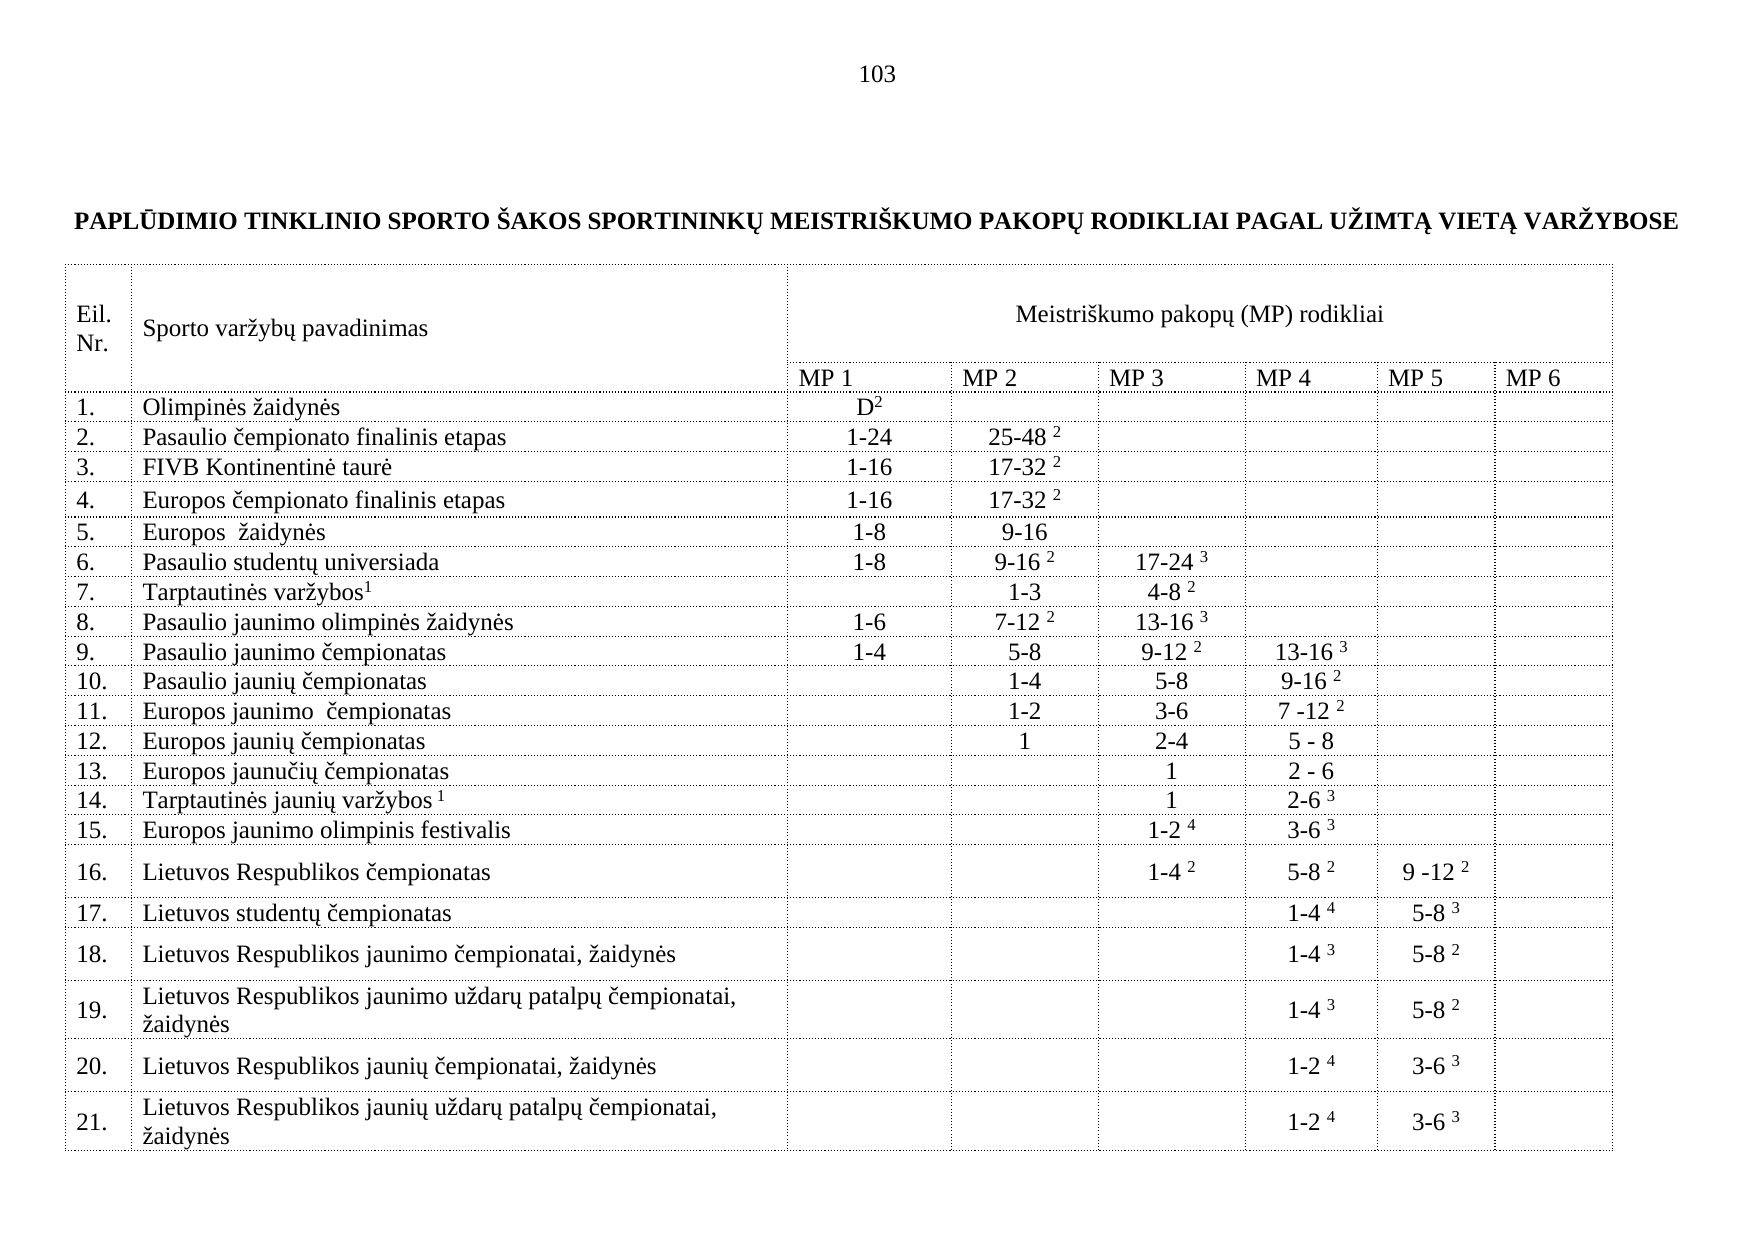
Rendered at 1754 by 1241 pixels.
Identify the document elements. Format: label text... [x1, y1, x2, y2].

table_cell Lietuvos Respublikos čempionatas [132, 844, 787, 897]
table_cell Europos jaunių čempionatas [132, 725, 787, 755]
table_cell [1495, 725, 1612, 755]
table_cell 1 [951, 725, 1098, 755]
table_cell [1377, 391, 1495, 421]
table_cell 5. [66, 516, 132, 546]
table_cell 9-16 [951, 516, 1098, 546]
table_cell 1. [66, 391, 132, 421]
table_cell 9-16 2 [951, 546, 1098, 576]
table_cell Olimpinės žaidynės [132, 391, 787, 421]
table_cell Tarptautinės jaunių varžybos 1 [132, 785, 787, 814]
table_cell 1-4 [788, 636, 951, 665]
table_cell [1245, 576, 1377, 606]
table_cell [1377, 636, 1495, 665]
table_cell [1377, 695, 1495, 725]
table_cell 1-16 [788, 451, 951, 481]
table_cell [1495, 927, 1612, 980]
table_cell 1-2 4 [1245, 1091, 1377, 1150]
table_cell [1377, 606, 1495, 636]
table_cell 1-4 3 [1245, 980, 1377, 1038]
table_cell [951, 785, 1098, 814]
table_cell 1-8 [788, 516, 951, 546]
table_cell 7 -12 2 [1245, 695, 1377, 725]
table_cell 19. [66, 980, 132, 1038]
table_cell [788, 755, 951, 784]
table_cell 7. [66, 576, 132, 606]
table_cell Lietuvos Respublikos jaunimo čempionatai, žaidynės [132, 927, 787, 980]
table_cell 12. [66, 725, 132, 755]
table_cell Lietuvos Respublikos jaunių čempionatai, žaidynės [132, 1038, 787, 1091]
table_cell [1098, 391, 1245, 421]
table_cell 17-32 2 [951, 451, 1098, 481]
table_cell [788, 814, 951, 844]
table_cell 17. [66, 897, 132, 927]
table_cell [951, 755, 1098, 784]
table_cell Pasaulio čempionato finalinis etapas [132, 421, 787, 451]
table_cell Lietuvos Respublikos jaunių uždarų patalpų čempionatai, žaidynės [132, 1091, 787, 1150]
table_cell MP 6 [1495, 362, 1612, 391]
table_cell FIVB Kontinentinė taurė [132, 451, 787, 481]
table_cell 16. [66, 844, 132, 897]
table_cell [951, 814, 1098, 844]
table_cell [951, 1091, 1098, 1150]
table_cell [788, 927, 951, 980]
table_cell MP 3 [1098, 362, 1245, 391]
table_cell 1-3 [951, 576, 1098, 606]
table_header Eil. Nr. [66, 264, 132, 391]
table_cell [788, 844, 951, 897]
table_cell [1098, 897, 1245, 927]
table_cell [1098, 980, 1245, 1038]
table_cell 5-8 [1098, 665, 1245, 695]
table_cell 25-48 2 [951, 421, 1098, 451]
table_cell MP 1 [788, 362, 951, 391]
table_cell [1098, 516, 1245, 546]
table_cell [1245, 606, 1377, 636]
table_cell Tarptautinės varžybos1 [132, 576, 787, 606]
table_cell [1495, 980, 1612, 1038]
table_cell [951, 897, 1098, 927]
table_cell [1377, 755, 1495, 784]
table_cell [788, 1091, 951, 1150]
table_cell 3-6 3 [1377, 1091, 1495, 1150]
table_cell [1495, 606, 1612, 636]
text PAPLŪDIMIO TINKLINIO SPORTO ŠAKOS SPORTININKŲ MEISTRIŠKUMO PAKOPŲ RODIKLIAI PAGAL UŽIMTĄ VIETĄ VARŽYBOSE [66, 206, 1688, 235]
table_cell Lietuvos studentų čempionatas [132, 897, 787, 927]
table_cell Lietuvos Respublikos jaunimo uždarų patalpų čempionatai, žaidynės [132, 980, 787, 1038]
table_cell Pasaulio jaunimo čempionatas [132, 636, 787, 665]
table_cell 10. [66, 665, 132, 695]
table_cell [1245, 391, 1377, 421]
table_cell 1-4 3 [1245, 927, 1377, 980]
table_cell [788, 665, 951, 695]
table_cell [1377, 725, 1495, 755]
table_cell 1-2 4 [1098, 814, 1245, 844]
table_cell 1-2 4 [1245, 1038, 1377, 1091]
table_cell 3. [66, 451, 132, 481]
table_cell [788, 576, 951, 606]
table_cell 1 [1098, 755, 1245, 784]
table_cell [1495, 897, 1612, 927]
table_cell MP 2 [951, 362, 1098, 391]
table_cell [1377, 481, 1495, 516]
table_cell 1-2 [951, 695, 1098, 725]
table_cell 5-8 [951, 636, 1098, 665]
table_cell 14. [66, 785, 132, 814]
table_cell 5-8 2 [1245, 844, 1377, 897]
table_cell [1245, 481, 1377, 516]
table_cell [1377, 814, 1495, 844]
table_cell [1098, 927, 1245, 980]
table_cell 1-8 [788, 546, 951, 576]
table_cell 9-16 2 [1245, 665, 1377, 695]
table_cell [1495, 516, 1612, 546]
table_cell [1495, 481, 1612, 516]
table_cell [951, 844, 1098, 897]
table_cell [1245, 451, 1377, 481]
table_cell [1495, 814, 1612, 844]
table_cell 6. [66, 546, 132, 576]
table_cell 8. [66, 606, 132, 636]
table_cell Europos čempionato finalinis etapas [132, 481, 787, 516]
table_cell [1495, 451, 1612, 481]
table_cell [951, 980, 1098, 1038]
table_cell [1377, 546, 1495, 576]
table_cell 5-8 2 [1377, 980, 1495, 1038]
table_cell [1377, 421, 1495, 451]
table_cell [1495, 1038, 1612, 1091]
table_header Sporto varžybų pavadinimas [132, 264, 787, 391]
table_cell Europos žaidynės [132, 516, 787, 546]
table_cell [788, 897, 951, 927]
table_cell 1-16 [788, 481, 951, 516]
table_cell [1377, 516, 1495, 546]
table_cell 13-16 3 [1098, 606, 1245, 636]
table_cell [1098, 451, 1245, 481]
table_cell 3-6 3 [1377, 1038, 1495, 1091]
table_cell [1495, 695, 1612, 725]
table_header Meistriškumo pakopų (MP) rodikliai [788, 264, 1612, 362]
table_cell 1-4 2 [1098, 844, 1245, 897]
table_cell 9-12 2 [1098, 636, 1245, 665]
table_cell 4-8 2 [1098, 576, 1245, 606]
table_cell MP 4 [1245, 362, 1377, 391]
table_cell [1377, 451, 1495, 481]
table_cell [951, 1038, 1098, 1091]
table_cell Europos jaunimo čempionatas [132, 695, 787, 725]
table_cell [788, 785, 951, 814]
table_cell Pasaulio jaunių čempionatas [132, 665, 787, 695]
table_cell Pasaulio jaunimo olimpinės žaidynės [132, 606, 787, 636]
table_cell [1495, 421, 1612, 451]
table_cell 4. [66, 481, 132, 516]
table_cell 13-16 3 [1245, 636, 1377, 665]
table_cell [951, 927, 1098, 980]
table_cell [1495, 785, 1612, 814]
table_cell Pasaulio studentų universiada [132, 546, 787, 576]
table_cell [1495, 636, 1612, 665]
table_cell [1495, 665, 1612, 695]
table_cell 15. [66, 814, 132, 844]
table_cell [1098, 421, 1245, 451]
table_cell [788, 695, 951, 725]
table_cell 1-24 [788, 421, 951, 451]
table_cell [1098, 481, 1245, 516]
table_cell 7-12 2 [951, 606, 1098, 636]
table_cell 17-32 2 [951, 481, 1098, 516]
table_cell Europos jaunimo olimpinis festivalis [132, 814, 787, 844]
table_cell 17-24 3 [1098, 546, 1245, 576]
table_cell 2 - 6 [1245, 755, 1377, 784]
table_cell 5 - 8 [1245, 725, 1377, 755]
table_cell [951, 391, 1098, 421]
table_cell 2. [66, 421, 132, 451]
table_cell 13. [66, 755, 132, 784]
table_cell [1377, 576, 1495, 606]
table_cell D2 [788, 391, 951, 421]
table_cell 9 -12 2 [1377, 844, 1495, 897]
table_cell [1495, 844, 1612, 897]
table_cell 21. [66, 1091, 132, 1150]
table_cell Europos jaunučių čempionatas [132, 755, 787, 784]
table_cell 2-6 3 [1245, 785, 1377, 814]
table_cell [788, 725, 951, 755]
table_cell 2-4 [1098, 725, 1245, 755]
table_cell [1495, 1091, 1612, 1150]
table_cell MP 5 [1377, 362, 1495, 391]
table_cell [1245, 421, 1377, 451]
table_cell [788, 980, 951, 1038]
table_cell 3-6 3 [1245, 814, 1377, 844]
table_cell 9. [66, 636, 132, 665]
table_cell [1495, 576, 1612, 606]
table_cell 18. [66, 927, 132, 980]
table_cell [1377, 785, 1495, 814]
table_cell [1495, 546, 1612, 576]
table_cell 3-6 [1098, 695, 1245, 725]
table_cell [1495, 391, 1612, 421]
table_cell [1377, 665, 1495, 695]
table_cell 20. [66, 1038, 132, 1091]
table_cell [1098, 1038, 1245, 1091]
table_cell 5-8 2 [1377, 927, 1495, 980]
table_cell [788, 1038, 951, 1091]
table_cell 1 [1098, 785, 1245, 814]
table_cell [1495, 755, 1612, 784]
table_cell 11. [66, 695, 132, 725]
table_cell [1098, 1091, 1245, 1150]
table_cell [1245, 516, 1377, 546]
table_cell 1-6 [788, 606, 951, 636]
table_cell 5-8 3 [1377, 897, 1495, 927]
table_cell 1-4 4 [1245, 897, 1377, 927]
table_cell 1-4 [951, 665, 1098, 695]
table_cell [1245, 546, 1377, 576]
